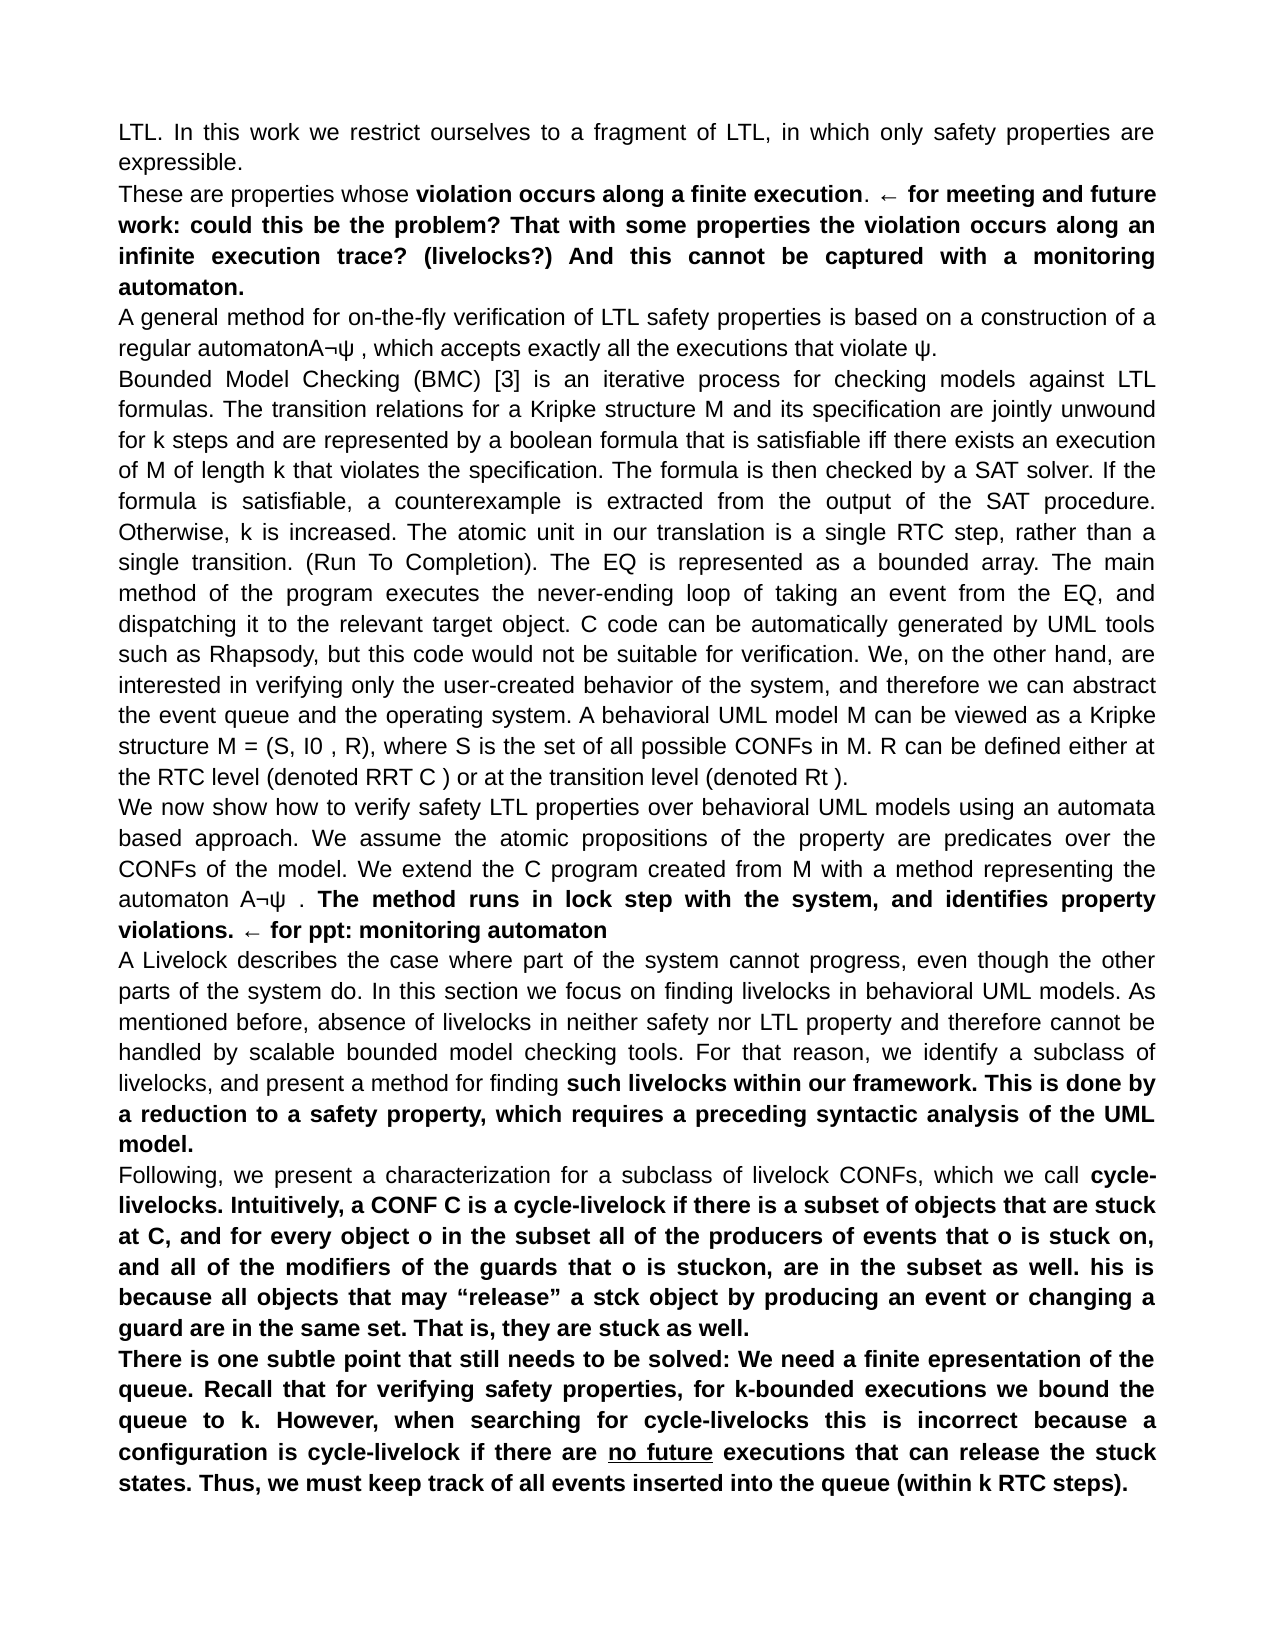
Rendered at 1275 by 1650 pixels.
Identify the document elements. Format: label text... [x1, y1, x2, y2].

text A general method for on-the-fly verification of LTL safety properties is based on a construction of a regular automatonA¬ψ , which accepts exactly all the executions that violate ψ. [118, 304, 1157, 361]
text Following, we present a characterization for a subclass of livelock CONFs, which we call cycle-livelocks. Intuitively, a CONF C is a cycle-livelock if there is a subset of objects that are stuck at C, and for every object o in the subset all of the producers of events that o is stuck on, and all of the modifiers of the guards that o is stuckon, are in the subset as well. his is because all objects that may “release” a stck object by producing an event or changing a guard are in the same set. That is, they are stuck as well. [118, 1161, 1157, 1341]
text A Livelock describes the case where part of the system cannot progress, even though the other parts of the system do. In this section we focus on finding livelocks in behavioral UML models. As mentioned before, absence of livelocks in neither safety nor LTL property and therefore cannot be handled by scalable bounded model checking tools. For that reason, we identify a subclass of livelocks, and present a method for finding such livelocks within our framework. This is done by a reduction to a safety property, which requires a preceding syntactic analysis of the UML model. [118, 947, 1157, 1157]
text These are properties whose violation occurs along a finite execution. ← for meeting and future work: could this be the problem? That with some properties the violation occurs along an infinite execution trace? (livelocks?) And this cannot be captured with a monitoring automaton. [118, 179, 1157, 300]
text There is one subtle point that still needs to be solved: We need a finite epresentation of the queue. Recall that for verifying safety properties, for k-bounded executions we bound the queue to k. However, when searching for cycle-livelocks this is incorrect because a configuration is cycle-livelock if there are no future executions that can release the stuck states. Thus, we must keep track of all events inserted into the queue (within k RTC steps). [118, 1345, 1157, 1496]
text We now show how to verify safety LTL properties over behavioral UML models using an automata based approach. We assume the atomic propositions of the property are predicates over the CONFs of the model. We extend the C program created from M with a method representing the automaton A¬ψ . The method runs in lock step with the system, and identifies property violations. ← for ppt: monitoring automaton [118, 794, 1157, 943]
text LTL. In this work we restrict ourselves to a fragment of LTL, in which only safety properties are expressible. [118, 118, 1157, 176]
text Bounded Model Checking (BMC) [3] is an iterative process for checking models against LTL formulas. The transition relations for a Kripke structure M and its specification are jointly unwound for k steps and are represented by a boolean formula that is satisfiable iff there exists an execution of M of length k that violates the specification. The formula is then checked by a SAT solver. If the formula is satisfiable, a counterexample is extracted from the output of the SAT procedure. Otherwise, k is increased. The atomic unit in our translation is a single RTC step, rather than a single transition. (Run To Completion). The EQ is represented as a bounded array. The main method of the program executes the never-ending loop of taking an event from the EQ, and dispatching it to the relevant target object. C code can be automatically generated by UML tools such as Rhapsody, but this code would not be suitable for verification. We, on the other hand, are interested in verifying only the user-created behavior of the system, and therefore we can abstract the event queue and the operating system. A behavioral UML model M can be viewed as a Kripke structure M = (S, I0 , R), where S is the set of all possible CONFs in M. R can be defined either at the RTC level (denoted RRT C ) or at the transition level (denoted Rt ). [118, 365, 1157, 790]
